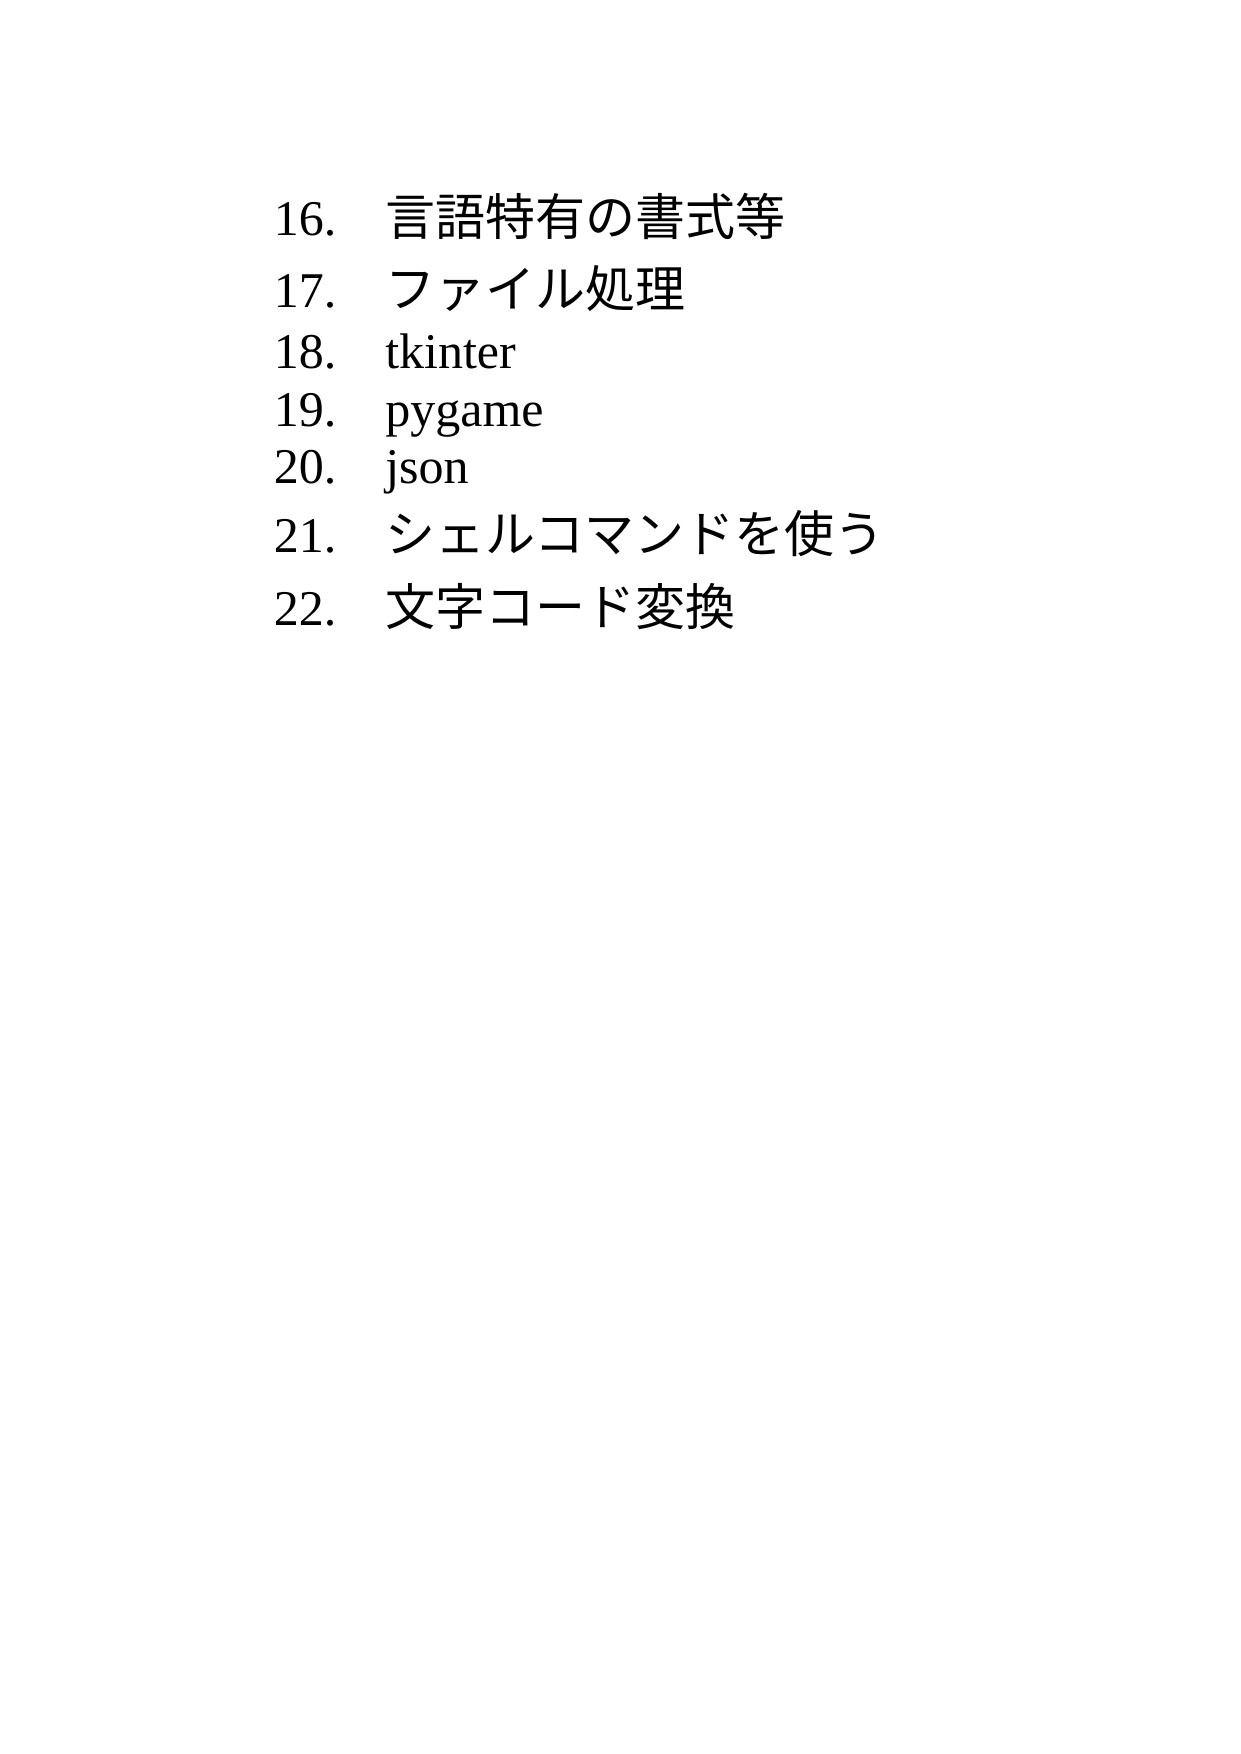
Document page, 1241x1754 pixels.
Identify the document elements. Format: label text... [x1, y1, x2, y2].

list pygame [274, 379, 1063, 437]
list tkinter [274, 322, 1063, 379]
list ファイル処理 [274, 249, 1063, 322]
list 言語特有の書式等 [274, 177, 1063, 249]
list json [274, 437, 1063, 494]
list シェルコマンドを使う [274, 494, 1063, 567]
list 文字コード変換 [274, 567, 1063, 639]
